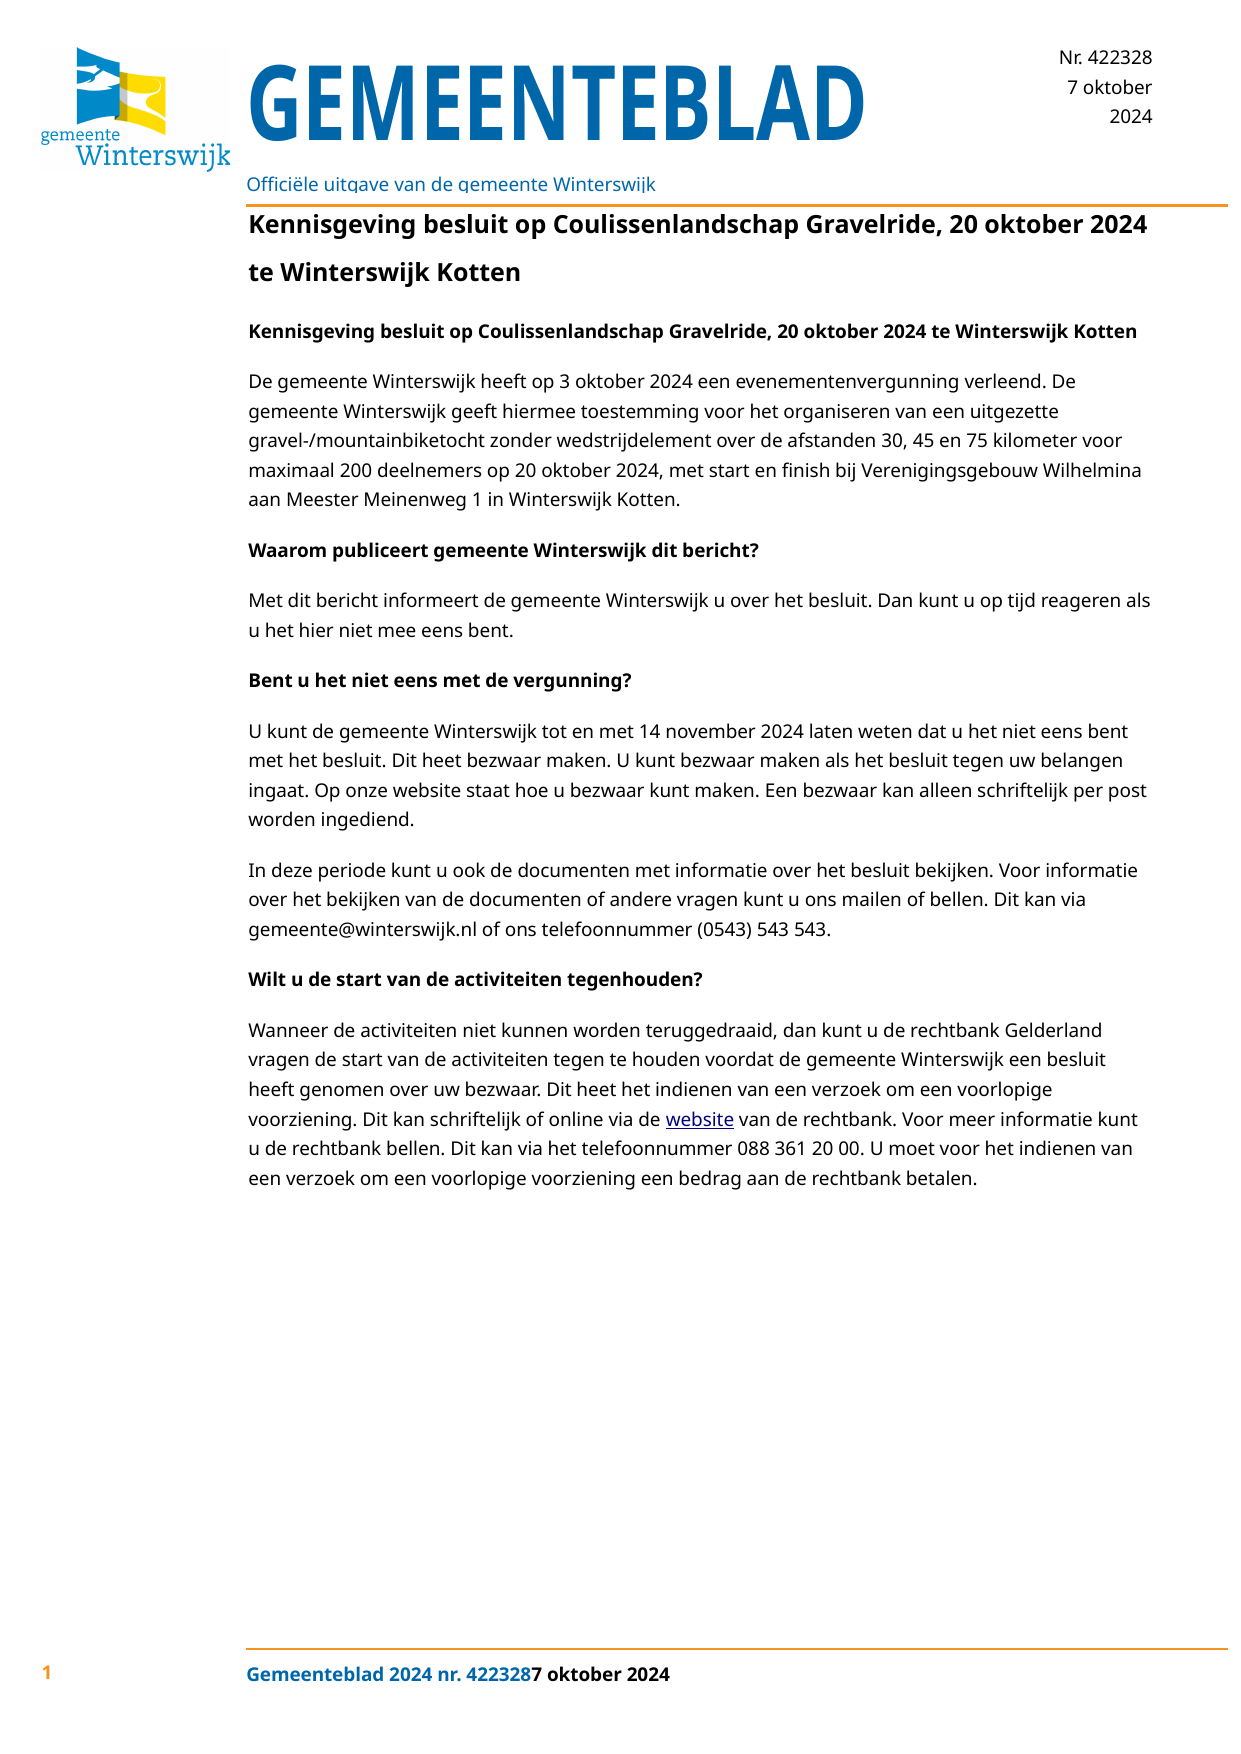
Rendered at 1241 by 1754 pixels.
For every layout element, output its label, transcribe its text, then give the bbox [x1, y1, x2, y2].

picture [41, 47, 231, 172]
text Kennisgeving besluit op Coulissenlandschap Gravelride, 20 oktober 2024 te Winterswijk Kotten [248, 318, 1152, 344]
text Wilt u de start van de activiteiten tegenhouden? [248, 967, 1152, 992]
text Waarom publiceert gemeente Winterswijk dit bericht? [248, 537, 1152, 563]
text De gemeente Winterswijk heeft op 3 oktober 2024 een evenementenvergunning verleend. De gemeente Winterswijk geeft hiermee toestemming voor het organiseren van een uitgezette gravel-/mountainbiketocht zonder wedstrijdelement over de afstanden 30, 45 en 75 kilometer voor maximaal 200 deelnemers op 20 oktober 2024, met start en finish bij Verenigingsgebouw Wilhelmina aan Meester Meinenweg 1 in Winterswijk Kotten. [248, 368, 1152, 512]
text Met dit bericht informeert de gemeente Winterswijk u over het besluit. Dan kunt u op tijd reageren als u het hier niet mee eens bent. [248, 587, 1152, 643]
text In deze periode kunt u ook de documenten met informatie over het besluit bekijken. Voor informatie over het bekijken van de documenten of andere vragen kunt u ons mailen of bellen. Dit kan via gemeente@winterswijk.nl of ons telefoonnummer (0543) 543 543. [248, 857, 1152, 942]
picture [225, 153, 231, 162]
text U kunt de gemeente Winterswijk tot en met 14 november 2024 laten weten dat u het niet eens bent met het besluit. Dit heet bezwaar maken. U kunt bezwaar maken als het besluit tegen uw belangen ingaat. Op onze website staat hoe u bezwaar kunt maken. Een bezwaar kan alleen schriftelijk per post worden ingediend. [248, 718, 1152, 832]
text Bent u het niet eens met de vergunning? [248, 667, 1152, 693]
text Kennisgeving besluit op Coulissenlandschap Gravelride, 20 oktober 2024 te Winterswijk Kotten [248, 207, 1152, 288]
text Wanneer de activiteiten niet kunnen worden teruggedraaid, dan kunt u de rechtbank Gelderland vragen de start van de activiteiten tegen te houden voordat de gemeente Winterswijk een besluit heeft genomen over uw bezwaar. Dit heet het indienen van een verzoek om een voorlopige voorziening. Dit kan schriftelijk of online via de website van de rechtbank. Voor meer informatie kunt u de rechtbank bellen. Dit kan via het telefoonnummer 088 361 20 00. U moet voor het indienen van een verzoek om een voorlopige voorziening een bedrag aan de rechtbank betalen. [248, 1017, 1152, 1191]
